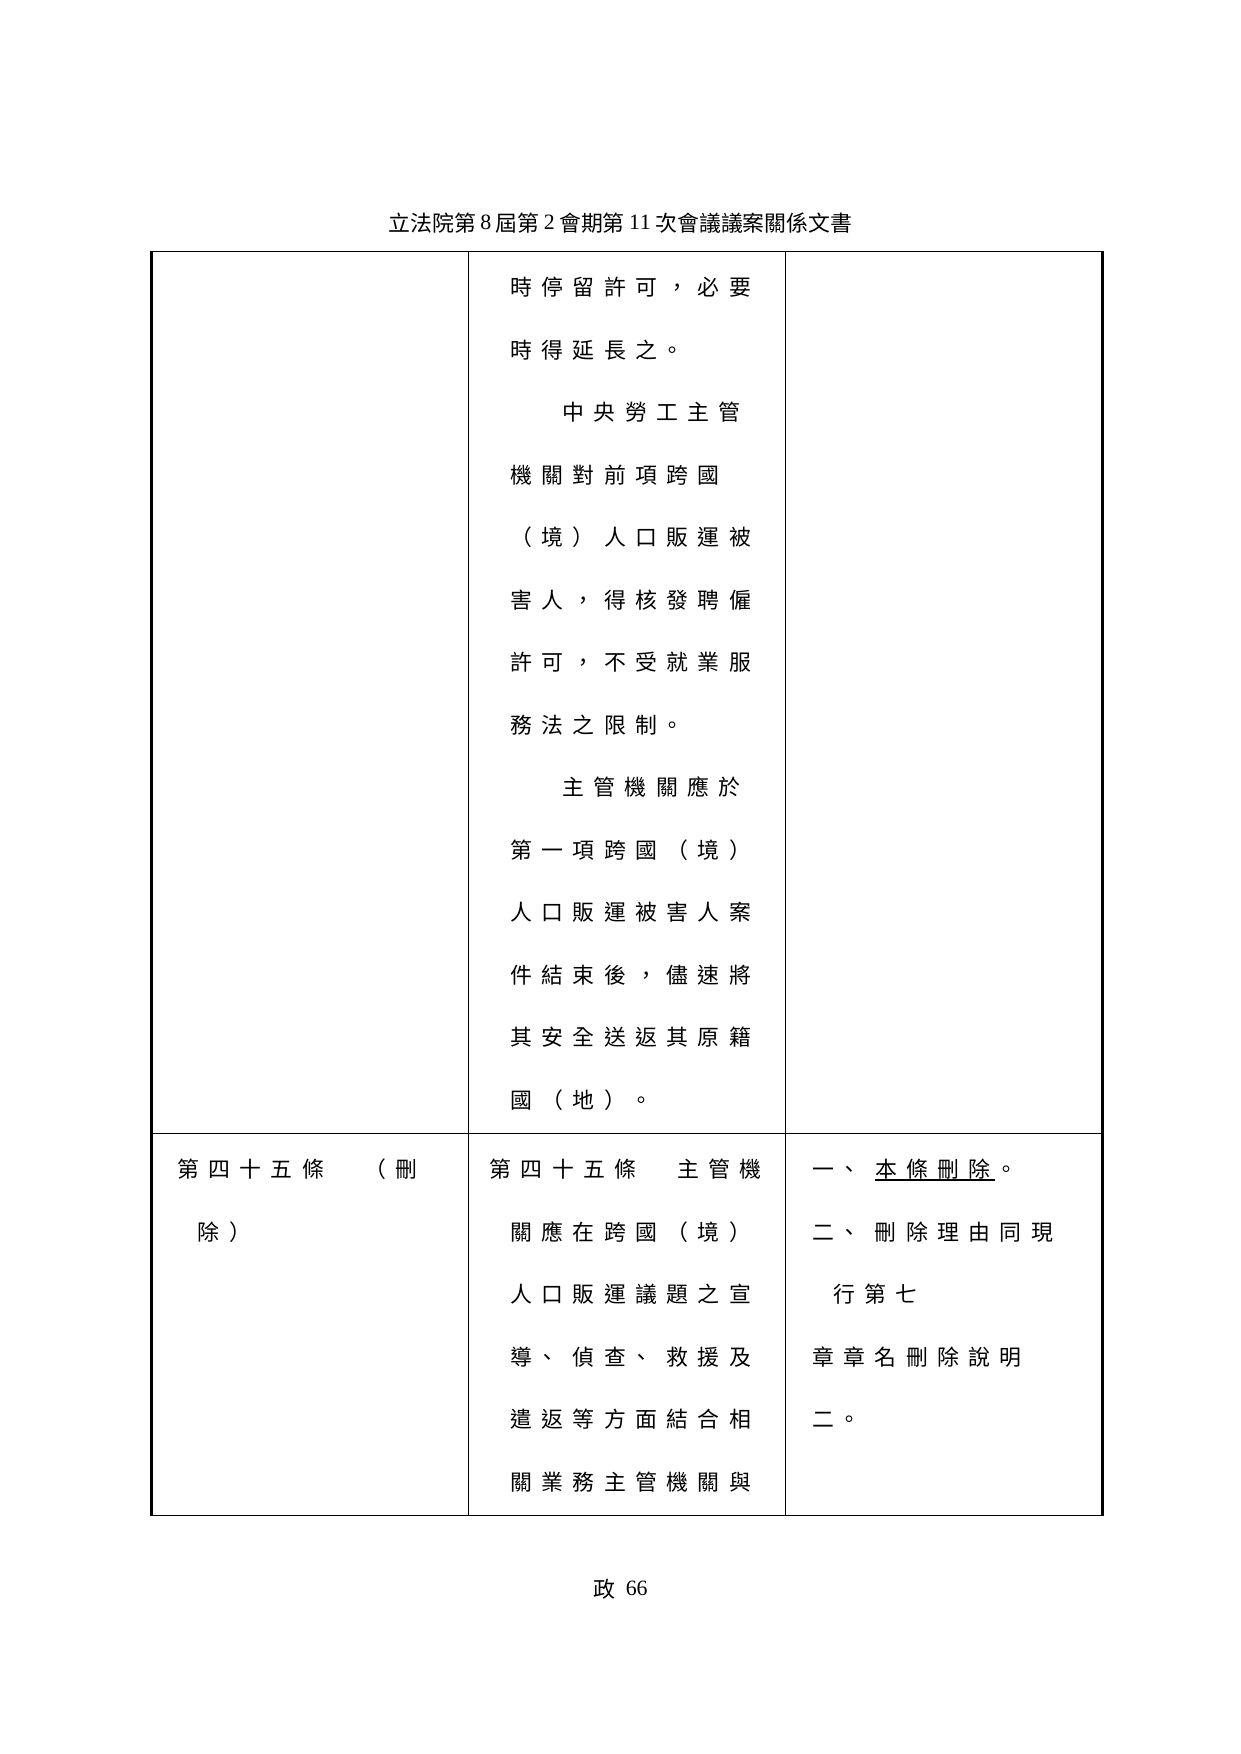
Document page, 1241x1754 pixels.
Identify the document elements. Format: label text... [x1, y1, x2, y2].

table_cell 時停留許可，必要時得延長之。 中央勞工主管機關對前項跨國（境）人口販運被害人，得核發聘僱許可，不受就業服務法之限制。 主管機關應於第一項跨國（境）人口販運被害人案件結束後，儘速將其安全送返其原籍國（地）。 [469, 252, 785, 1133]
table_cell [786, 252, 1101, 1133]
table_cell 第四十五條 主管機關應在跨國（境）人口販運議題之宣導、偵查、救援及遣返等方面結合相關業務主管機關與 [469, 1134, 785, 1514]
table_cell [153, 252, 468, 1133]
table_cell 第四十五條 （刪除） [153, 1134, 468, 1514]
table_cell 一、本條刪除。 二、刪除理由同現行第七 章章名刪除說明二。 [786, 1134, 1101, 1514]
